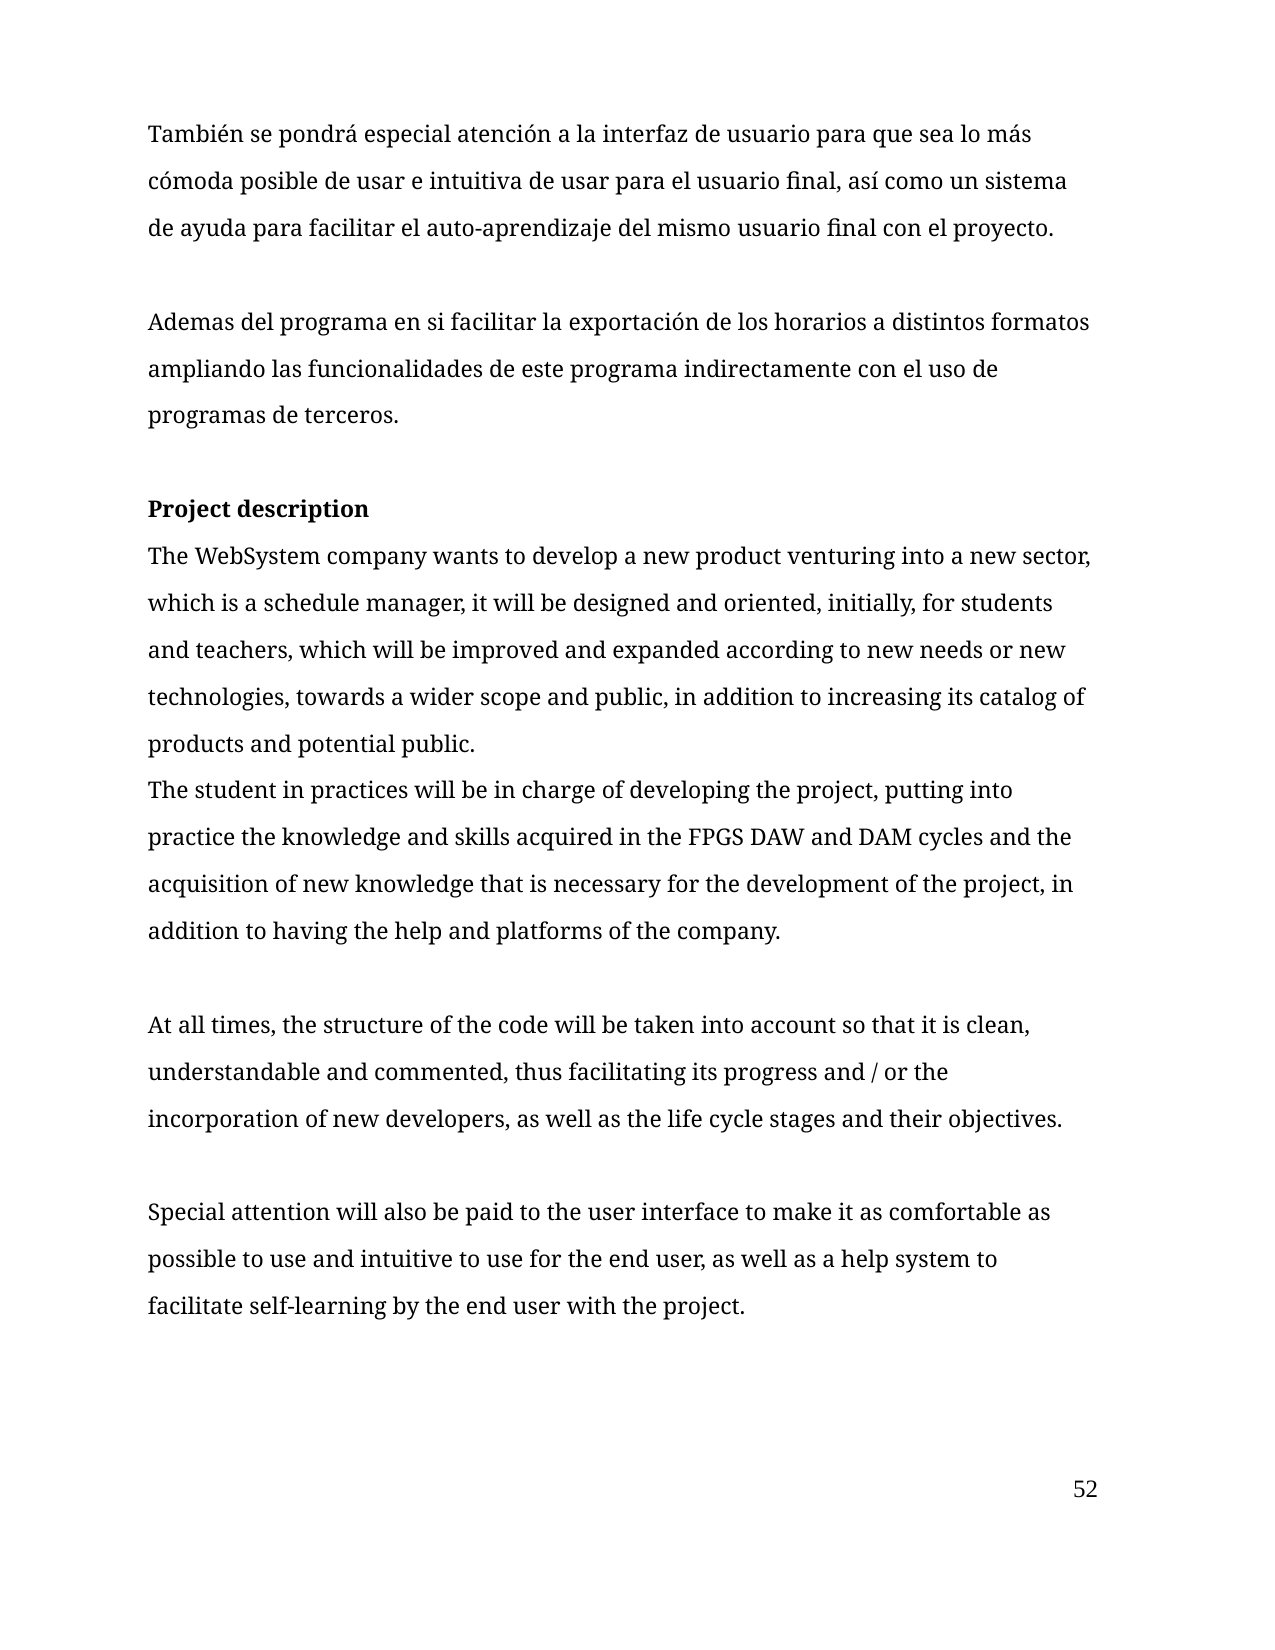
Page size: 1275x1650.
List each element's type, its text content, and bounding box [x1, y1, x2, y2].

text The WebSystem company wants to develop a new product venturing into a new sector, which is a schedule manager, it will be designed and oriented, initially, for students and teachers, which will be improved and expanded according to new needs or new technologies, towards a wider scope and public, in addition to increasing its catalog of products and potential public. [148, 540, 1098, 759]
text Special attention will also be paid to the user interface to make it as comfortable as possible to use and intuitive to use for the end user, as well as a help system to facilitate self-learning by the end user with the project. [148, 1196, 1098, 1321]
text También se pondrá especial atención a la interfaz de usuario para que sea lo más cómoda posible de usar e intuitiva de usar para el usuario final, así como un sistema de ayuda para facilitar el auto-aprendizaje del mismo usuario final con el proyecto. [148, 118, 1098, 243]
text At all times, the structure of the code will be taken into account so that it is clean, understandable and commented, thus facilitating its progress and / or the incorporation of new developers, as well as the life cycle stages and their objectives. [148, 1009, 1098, 1134]
text Ademas del programa en si facilitar la exportación de los horarios a distintos formatos ampliando las funcionalidades de este programa indirectamente con el uso de programas de terceros. [148, 306, 1098, 431]
text Project description [148, 493, 1098, 524]
text The student in practices will be in charge of developing the project, putting into practice the knowledge and skills acquired in the FPGS DAW and DAM cycles and the acquisition of new knowledge that is necessary for the development of the project, in addition to having the help and platforms of the company. [148, 774, 1098, 946]
